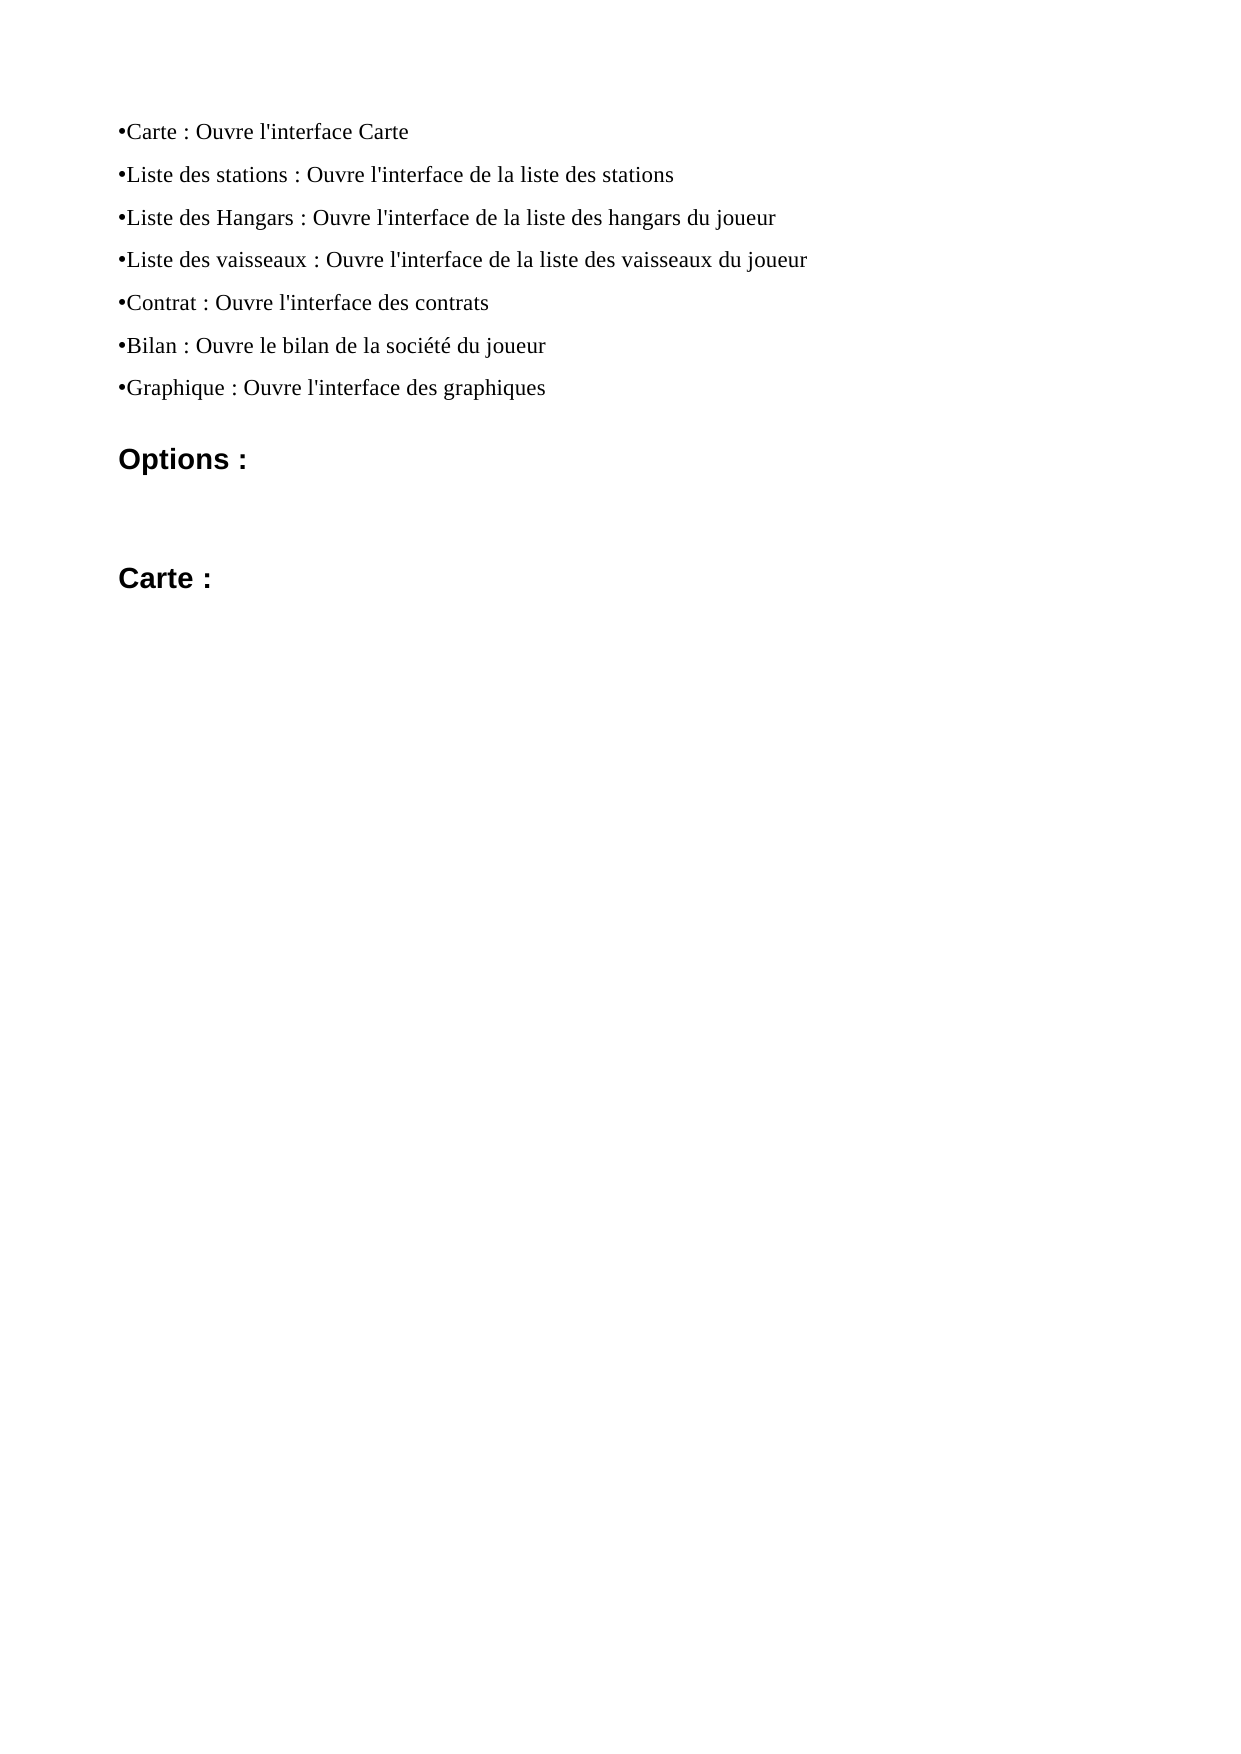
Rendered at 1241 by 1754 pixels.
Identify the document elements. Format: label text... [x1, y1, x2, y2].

list Contrat : Ouvre l'interface des contrats [118, 289, 1122, 315]
list Carte : Ouvre l'interface Carte [118, 118, 1122, 144]
subtitle Carte : [118, 561, 1122, 594]
list Bilan : Ouvre le bilan de la société du joueur [118, 332, 1122, 358]
list Liste des vaisseaux : Ouvre l'interface de la liste des vaisseaux du joueur [118, 246, 1122, 273]
list Graphique : Ouvre l'interface des graphiques [118, 374, 1122, 401]
subtitle Options : [118, 442, 1122, 476]
list Liste des stations : Ouvre l'interface de la liste des stations [118, 161, 1122, 187]
list Liste des Hangars : Ouvre l'interface de la liste des hangars du joueur [118, 203, 1122, 230]
